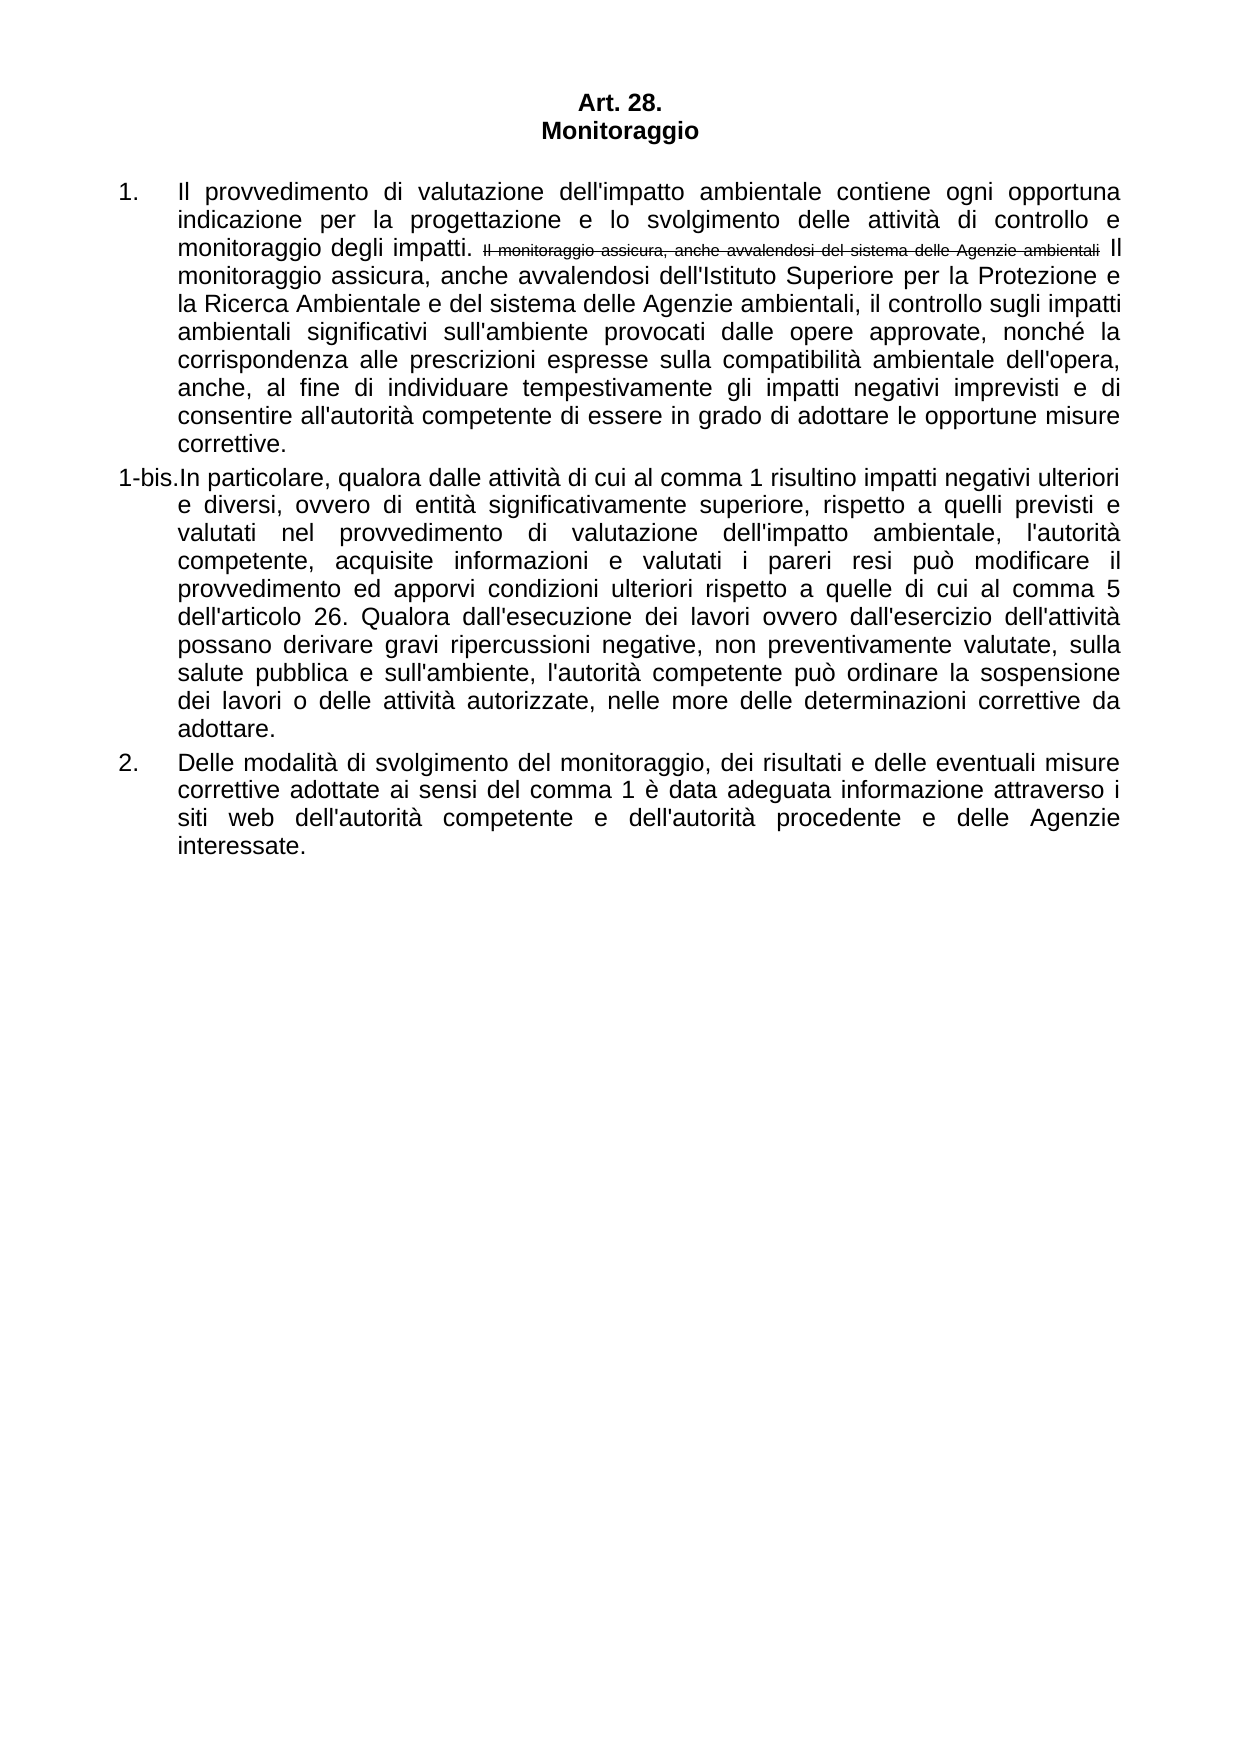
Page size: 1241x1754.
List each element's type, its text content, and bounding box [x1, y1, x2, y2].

text 1. Il provvedimento di valutazione dell'impatto ambientale contiene ogni opportuna indicazione per la progettazione e lo svolgimento delle attività di controllo e monitoraggio degli impatti. Il monitoraggio assicura, anche avvalendosi del sistema delle Agenzie ambientali Il monitoraggio assicura, anche avvalendosi dell'Istituto Superiore per la Protezione e la Ricerca Ambientale e del sistema delle Agenzie ambientali, il controllo sugli impatti ambientali significativi sull'ambiente provocati dalle opere approvate, nonché la corrispondenza alle prescrizioni espresse sulla compatibilità ambientale dell'opera, anche, al fine di individuare tempestivamente gli impatti negativi imprevisti e di consentire all'autorità competente di essere in grado di adottare le opportune misure correttive. [118, 178, 1122, 457]
subtitle Art. 28. Monitoraggio [118, 88, 1122, 144]
text 1-bis.In particolare, qualora dalle attività di cui al comma 1 risultino impatti negativi ulteriori e diversi, ovvero di entità significativamente superiore, rispetto a quelli previsti e valutati nel provvedimento di valutazione dell'impatto ambientale, l'autorità competente, acquisite informazioni e valutati i pareri resi può modificare il provvedimento ed apporvi condizioni ulteriori rispetto a quelle di cui al comma 5 dell'articolo 26. Qualora dall'esecuzione dei lavori ovvero dall'esercizio dell'attività possano derivare gravi ripercussioni negative, non preventivamente valutate, sulla salute pubblica e sull'ambiente, l'autorità competente può ordinare la sospensione dei lavori o delle attività autorizzate, nelle more delle determinazioni correttive da adottare. [118, 463, 1122, 742]
text 2. Delle modalità di svolgimento del monitoraggio, dei risultati e delle eventuali misure correttive adottate ai sensi del comma 1 è data adeguata informazione attraverso i siti web dell'autorità competente e dell'autorità procedente e delle Agenzie interessate. [118, 748, 1122, 860]
